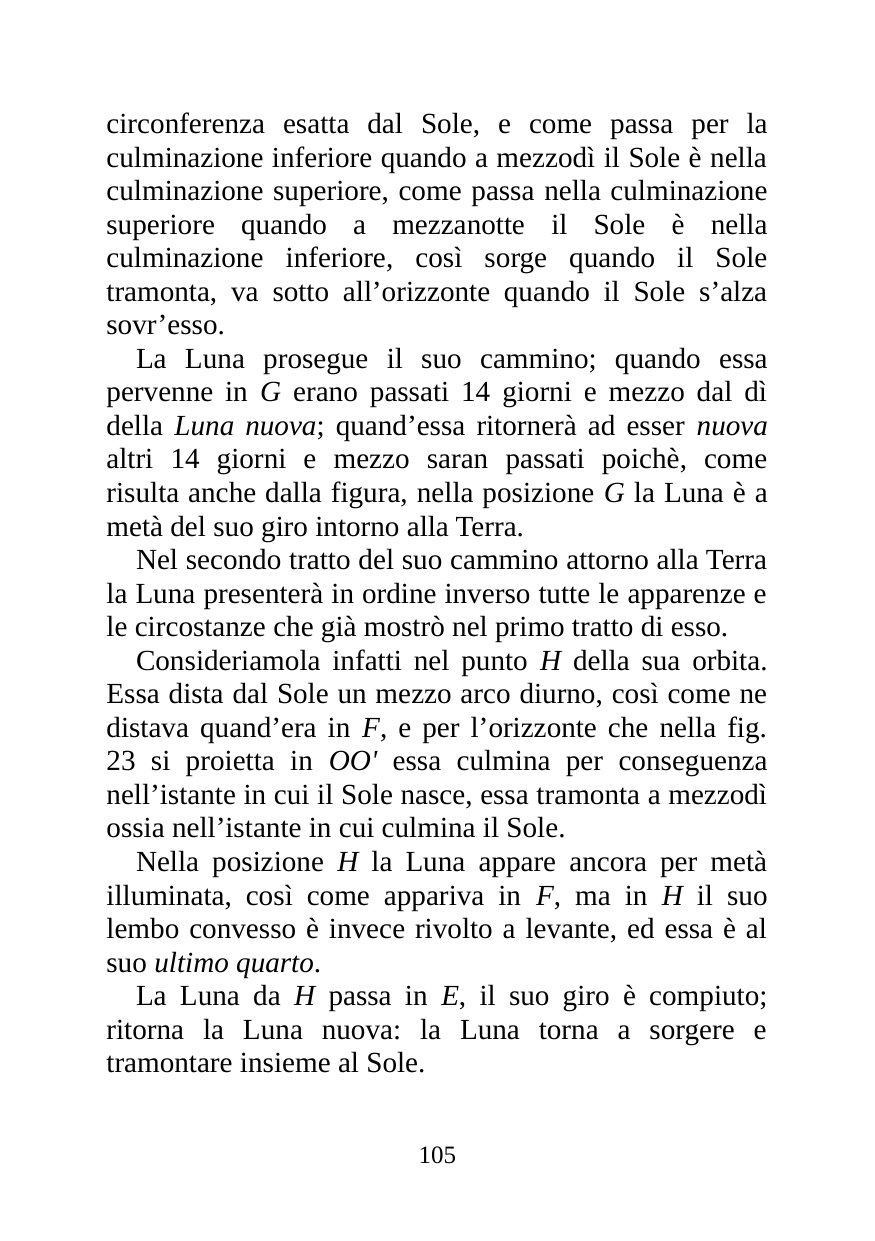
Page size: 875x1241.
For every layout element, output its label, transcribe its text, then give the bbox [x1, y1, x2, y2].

text Nel secondo tratto del suo cammino attorno alla Terra la Luna presenterà in ordine inverso tutte le apparenze e le circostanze che già mostrò nel primo tratto di esso. [106, 542, 768, 643]
text La Luna prosegue il suo cammino; quando essa pervenne in G erano passati 14 giorni e mezzo dal dì della Luna nuova; quand’essa ritornerà ad esser nuova altri 14 giorni e mezzo saran passati poichè, come risulta anche dalla figura, nella posizione G la Luna è a metà del suo giro intorno alla Terra. [106, 341, 768, 542]
text Consideriamola infatti nel punto H della sua orbita. Essa dista dal Sole un mezzo arco diurno, così come ne distava quand’era in F, e per l’orizzonte che nella fig. 23 si proietta in OO' essa culmina per conseguenza nell’istante in cui il Sole nasce, essa tramonta a mezzodì ossia nell’istante in cui culmina il Sole. [106, 643, 768, 844]
text circonferenza esatta dal Sole, e come passa per la culminazione inferiore quando a mezzodì il Sole è nella culminazione superiore, come passa nella culminazione superiore quando a mezzanotte il Sole è nella culminazione inferiore, così sorge quando il Sole tramonta, va sotto all’orizzonte quando il Sole s’alza sovr’esso. [106, 106, 768, 341]
text La Luna da H passa in E, il suo giro è compiuto; ritorna la Luna nuova: la Luna torna a sorgere e tramontare insieme al Sole. [106, 978, 768, 1079]
text Nella posizione H la Luna appare ancora per metà illuminata, così come appariva in F, ma in H il suo lembo convesso è invece rivolto a levante, ed essa è al suo ultimo quarto. [106, 844, 768, 978]
